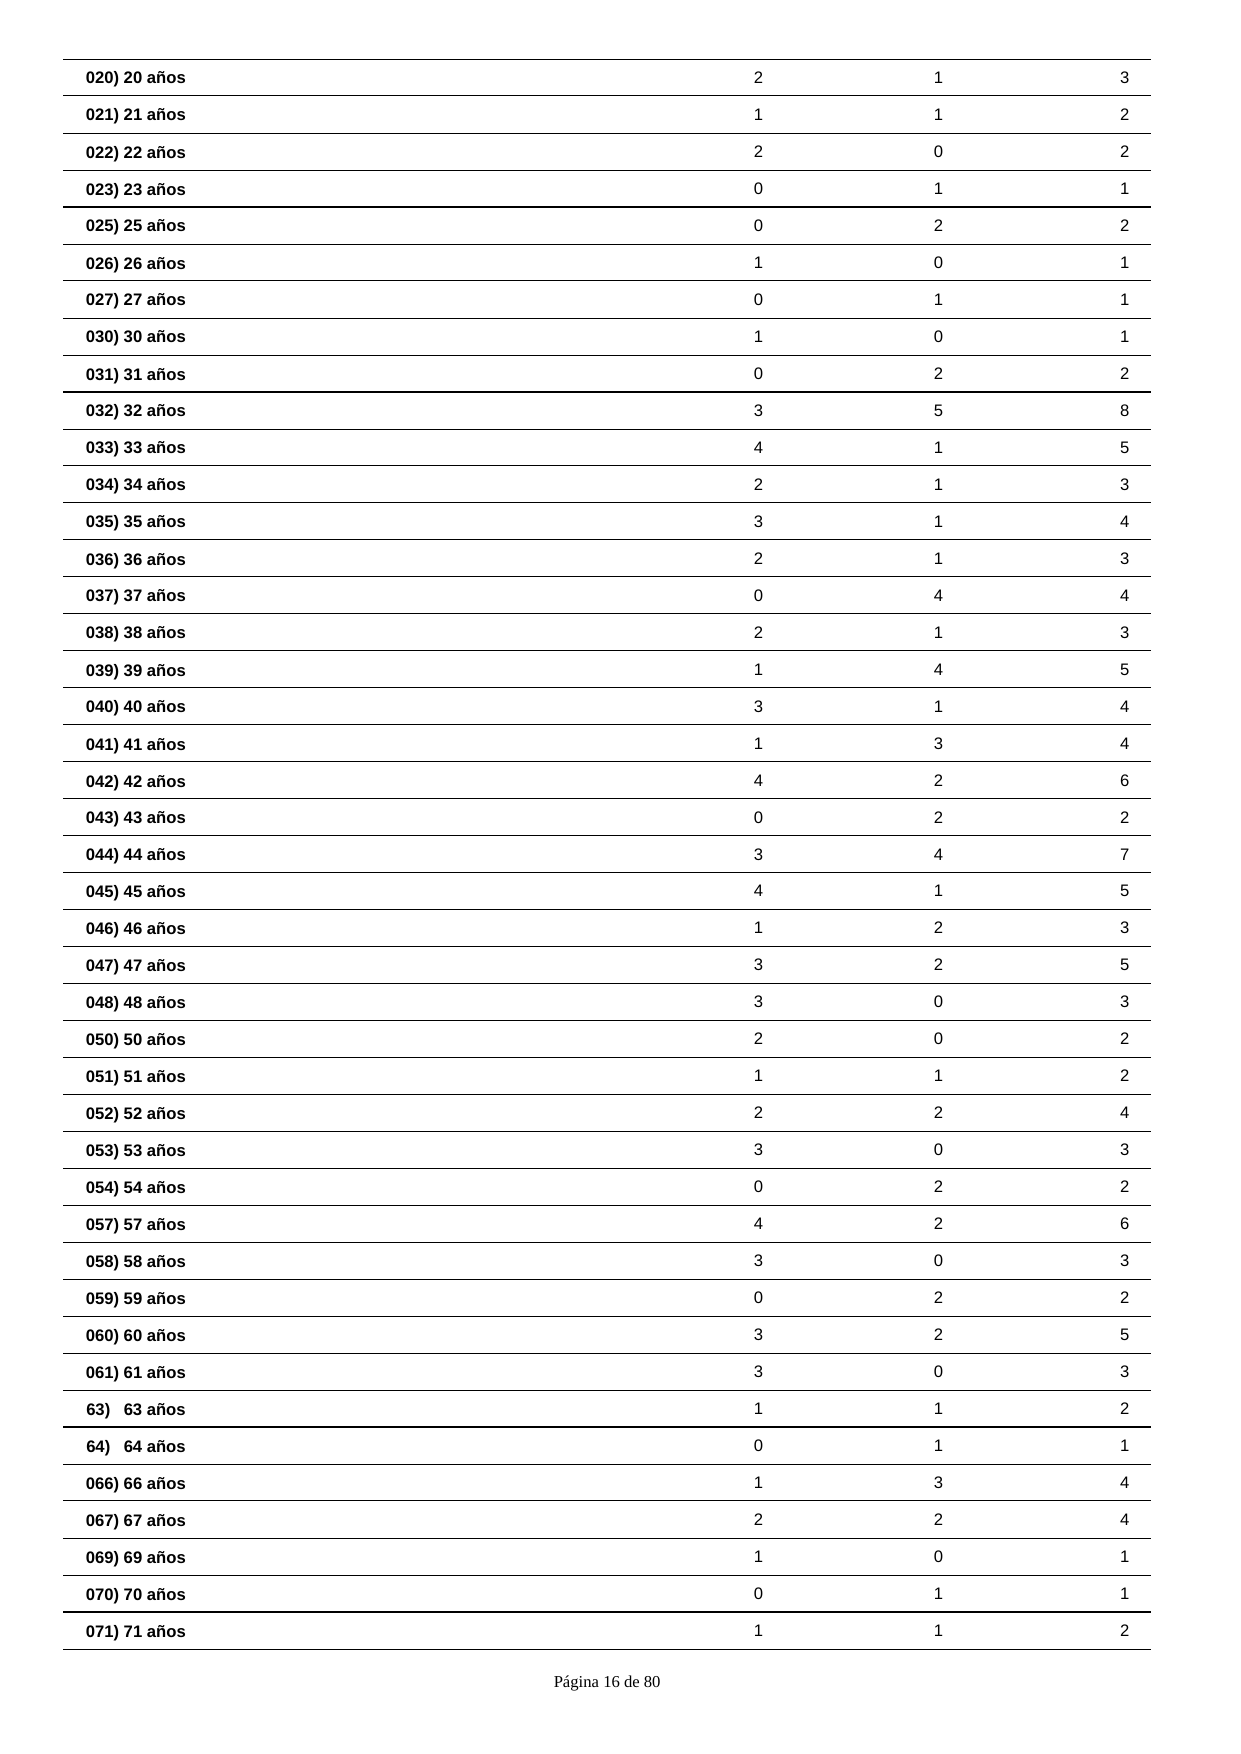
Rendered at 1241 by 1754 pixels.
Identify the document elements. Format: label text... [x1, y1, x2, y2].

table_cell 057) 57 años [63, 1206, 469, 1242]
table_cell 4 [847, 836, 1030, 872]
table_cell 2 [1030, 1169, 1151, 1205]
table_cell 2 [1030, 799, 1151, 835]
table_cell 3 [847, 1465, 1030, 1500]
table_cell 1 [847, 1613, 1030, 1648]
table_cell 1 [847, 171, 1030, 206]
table_cell 2 [847, 1169, 1030, 1205]
table_cell 048) 48 años [63, 984, 469, 1020]
table_cell 0 [470, 208, 847, 243]
table_cell 0 [847, 984, 1030, 1020]
table_cell 3 [470, 836, 847, 872]
table_cell 0 [470, 1428, 847, 1463]
table_cell 027) 27 años [63, 281, 469, 317]
table_cell 047) 47 años [63, 947, 469, 983]
table_cell 022) 22 años [63, 134, 469, 169]
table_cell 4 [470, 430, 847, 465]
table_cell 1 [470, 319, 847, 354]
table_cell 1 [847, 96, 1030, 132]
table_cell 1 [1030, 1428, 1151, 1463]
table_cell 6 [1030, 762, 1151, 798]
table_cell 1 [1030, 1576, 1151, 1611]
table_cell 0 [470, 1280, 847, 1316]
table_cell 3 [1030, 910, 1151, 946]
table_cell 2 [1030, 1391, 1151, 1426]
table_cell 3 [470, 1132, 847, 1168]
table_cell 2 [470, 134, 847, 169]
table_cell 3 [470, 393, 847, 428]
table_cell 1 [470, 910, 847, 946]
table_cell 1 [1030, 245, 1151, 280]
table_cell 070) 70 años [63, 1576, 469, 1611]
table_cell 3 [470, 688, 847, 724]
table_cell 5 [1030, 947, 1151, 983]
table_cell 0 [470, 171, 847, 206]
table_cell 2 [470, 540, 847, 576]
table_cell 0 [470, 1169, 847, 1205]
table_cell 0 [470, 577, 847, 613]
table_cell 1 [847, 281, 1030, 317]
table_cell 0 [470, 281, 847, 317]
table_cell 3 [1030, 1243, 1151, 1279]
table_cell 0 [470, 356, 847, 391]
table_cell 2 [470, 1021, 847, 1057]
table_cell 3 [1030, 540, 1151, 576]
table_cell 1 [470, 1058, 847, 1094]
table_cell 4 [1030, 688, 1151, 724]
table_cell 023) 23 años [63, 171, 469, 206]
table_cell 2 [847, 208, 1030, 243]
table_cell 2 [470, 1501, 847, 1537]
table_cell 63 años [63, 1391, 469, 1426]
table_cell 0 [847, 1132, 1030, 1168]
table_cell 2 [1030, 1280, 1151, 1316]
table_cell 1 [470, 1391, 847, 1426]
table_cell 4 [1030, 503, 1151, 539]
table_cell 0 [847, 319, 1030, 354]
table_cell 052) 52 años [63, 1095, 469, 1131]
table_cell 64 años [63, 1428, 469, 1463]
table_cell 053) 53 años [63, 1132, 469, 1168]
table_cell 2 [470, 1095, 847, 1131]
table_cell 3 [1030, 1354, 1151, 1389]
table_cell 1 [470, 1465, 847, 1500]
table_cell 042) 42 años [63, 762, 469, 798]
table_cell 3 [847, 725, 1030, 761]
table_cell 3 [470, 984, 847, 1020]
table_cell 2 [847, 799, 1030, 835]
table_cell 3 [1030, 1132, 1151, 1168]
table_cell 0 [470, 1576, 847, 1611]
table_cell 036) 36 años [63, 540, 469, 576]
table_cell 059) 59 años [63, 1280, 469, 1316]
table_cell 2 [470, 466, 847, 502]
table_cell 038) 38 años [63, 614, 469, 650]
table_cell 032) 32 años [63, 393, 469, 428]
table_header 1 [847, 60, 1030, 95]
table_cell 0 [847, 245, 1030, 280]
table_cell 2 [470, 614, 847, 650]
table_cell 1 [1030, 171, 1151, 206]
table_cell 1 [470, 96, 847, 132]
table_cell 1 [470, 1539, 847, 1574]
table_cell 2 [847, 1317, 1030, 1352]
table_cell 3 [470, 1243, 847, 1279]
table_cell 4 [470, 1206, 847, 1242]
table_cell 3 [1030, 466, 1151, 502]
table_cell 1 [847, 430, 1030, 465]
table_cell 2 [847, 947, 1030, 983]
table_cell 5 [1030, 873, 1151, 909]
table_cell 5 [1030, 651, 1151, 687]
table_cell 2 [1030, 134, 1151, 169]
table_cell 1 [847, 614, 1030, 650]
table_cell 034) 34 años [63, 466, 469, 502]
table_cell 031) 31 años [63, 356, 469, 391]
table_cell 1 [847, 503, 1030, 539]
table_cell 5 [1030, 430, 1151, 465]
text Página 16 de 80 [63, 1672, 1151, 1691]
table_cell 021) 21 años [63, 96, 469, 132]
table_cell 3 [1030, 614, 1151, 650]
table_cell 051) 51 años [63, 1058, 469, 1094]
table_cell 1 [847, 540, 1030, 576]
table_cell 040) 40 años [63, 688, 469, 724]
table_cell 046) 46 años [63, 910, 469, 946]
table_cell 037) 37 años [63, 577, 469, 613]
table_cell 066) 66 años [63, 1465, 469, 1500]
table_cell 2 [847, 1280, 1030, 1316]
table_cell 061) 61 años [63, 1354, 469, 1389]
table_cell 3 [470, 1317, 847, 1352]
table_cell 6 [1030, 1206, 1151, 1242]
table_cell 5 [847, 393, 1030, 428]
table_cell 044) 44 años [63, 836, 469, 872]
table_cell 3 [470, 1354, 847, 1389]
table_cell 4 [1030, 725, 1151, 761]
table_cell 050) 50 años [63, 1021, 469, 1057]
table_cell 2 [847, 1206, 1030, 1242]
table_cell 4 [470, 873, 847, 909]
table_cell 4 [1030, 1095, 1151, 1131]
table_cell 045) 45 años [63, 873, 469, 909]
table_cell 2 [847, 1501, 1030, 1537]
table_cell 054) 54 años [63, 1169, 469, 1205]
table_cell 4 [1030, 1465, 1151, 1500]
table_cell 5 [1030, 1317, 1151, 1352]
table_cell 025) 25 años [63, 208, 469, 243]
table_cell 1 [470, 1613, 847, 1648]
table_cell 060) 60 años [63, 1317, 469, 1352]
table_cell 4 [847, 577, 1030, 613]
table_cell 2 [1030, 356, 1151, 391]
table_cell 039) 39 años [63, 651, 469, 687]
table_cell 4 [1030, 1501, 1151, 1537]
table_cell 2 [847, 762, 1030, 798]
table_cell 1 [847, 1391, 1030, 1426]
table_cell 3 [470, 947, 847, 983]
table_header 3 [1030, 60, 1151, 95]
table_cell 2 [1030, 96, 1151, 132]
table_cell 4 [470, 762, 847, 798]
table_cell 035) 35 años [63, 503, 469, 539]
table_cell 8 [1030, 393, 1151, 428]
table_cell 3 [1030, 984, 1151, 1020]
table_cell 1 [847, 1576, 1030, 1611]
table_cell 1 [1030, 281, 1151, 317]
table_cell 030) 30 años [63, 319, 469, 354]
table_cell 3 [470, 503, 847, 539]
table_cell 1 [1030, 1539, 1151, 1574]
table_cell 2 [1030, 1021, 1151, 1057]
table_cell 1 [470, 245, 847, 280]
table_cell 2 [1030, 208, 1151, 243]
table_cell 0 [847, 1021, 1030, 1057]
table_cell 058) 58 años [63, 1243, 469, 1279]
table_cell 2 [847, 356, 1030, 391]
table_cell 071) 71 años [63, 1613, 469, 1648]
table_cell 0 [470, 799, 847, 835]
table_cell 1 [847, 873, 1030, 909]
table_cell 2 [1030, 1613, 1151, 1648]
table_cell 4 [847, 651, 1030, 687]
table_cell 043) 43 años [63, 799, 469, 835]
table_cell 1 [1030, 319, 1151, 354]
table_cell 069) 69 años [63, 1539, 469, 1574]
table_cell 0 [847, 1539, 1030, 1574]
table_cell 1 [470, 725, 847, 761]
table_header 2 [470, 60, 847, 95]
table_cell 1 [847, 466, 1030, 502]
table_cell 0 [847, 1354, 1030, 1389]
table_cell 0 [847, 1243, 1030, 1279]
table_cell 041) 41 años [63, 725, 469, 761]
table_cell 0 [847, 134, 1030, 169]
table_cell 033) 33 años [63, 430, 469, 465]
table_cell 2 [847, 910, 1030, 946]
table_cell 1 [470, 651, 847, 687]
table_cell 1 [847, 1058, 1030, 1094]
table_cell 2 [1030, 1058, 1151, 1094]
table_header 020) 20 años [63, 60, 469, 95]
table_cell 4 [1030, 577, 1151, 613]
table_cell 067) 67 años [63, 1501, 469, 1537]
table_cell 7 [1030, 836, 1151, 872]
table_cell 026) 26 años [63, 245, 469, 280]
table_cell 1 [847, 1428, 1030, 1463]
table_cell 1 [847, 688, 1030, 724]
table_cell 2 [847, 1095, 1030, 1131]
